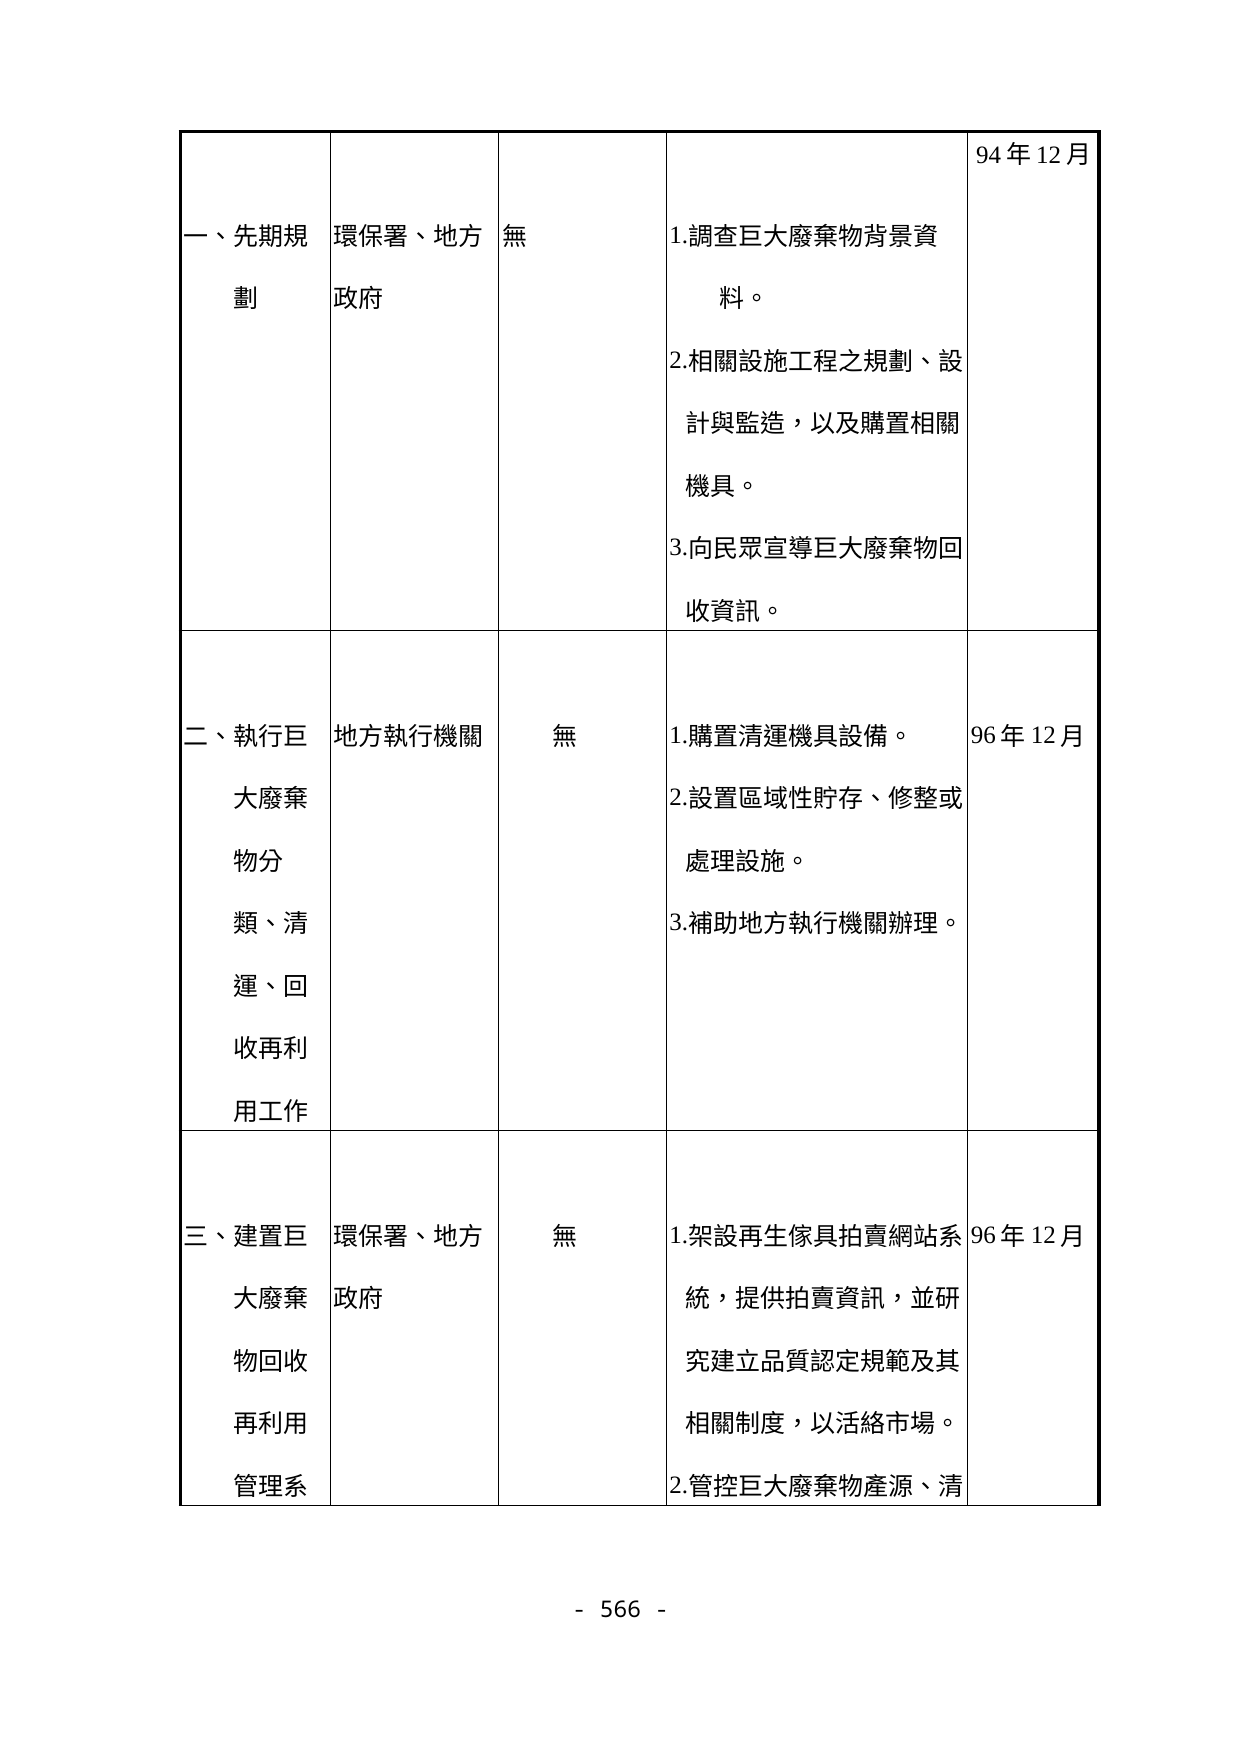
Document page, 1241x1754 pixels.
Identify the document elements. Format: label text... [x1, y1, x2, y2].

table_cell 1.購置清運機具設備。 2.設置區域性貯存、修整或處理設施。 3.補助地方執行機關辦理。 [667, 631, 967, 1130]
table_cell 1.調查巨大廢棄物背景資料。 2.相關設施工程之規劃、設計與監造，以及購置相關機具。 3.向民眾宣導巨大廢棄物回收資訊。 [667, 133, 967, 630]
table_cell 地方執行機關 [331, 631, 498, 1130]
table_cell 無 [499, 631, 666, 1130]
table_cell 96年12月 [968, 1131, 1097, 1505]
table_cell 三、建置巨大廢棄物回收再利用管理系 [182, 1131, 330, 1505]
table_cell 二、執行巨大廢棄物分類、清運、回收再利用工作 [182, 631, 330, 1130]
table_cell 1.架設再生傢具拍賣網站系統，提供拍賣資訊，並研究建立品質認定規範及其相關制度，以活絡市場。 2.管控巨大廢棄物產源、清 [667, 1131, 967, 1505]
table_cell 環保署、地方政府 [331, 133, 498, 630]
table_cell 環保署、地方政府 [331, 1131, 498, 1505]
table_cell 94年12月 [968, 133, 1097, 630]
table_cell 一、先期規劃 [182, 133, 330, 630]
table_cell 無 [499, 133, 666, 630]
table_cell 96年12月 [968, 631, 1097, 1130]
table_cell 無 [499, 1131, 666, 1505]
